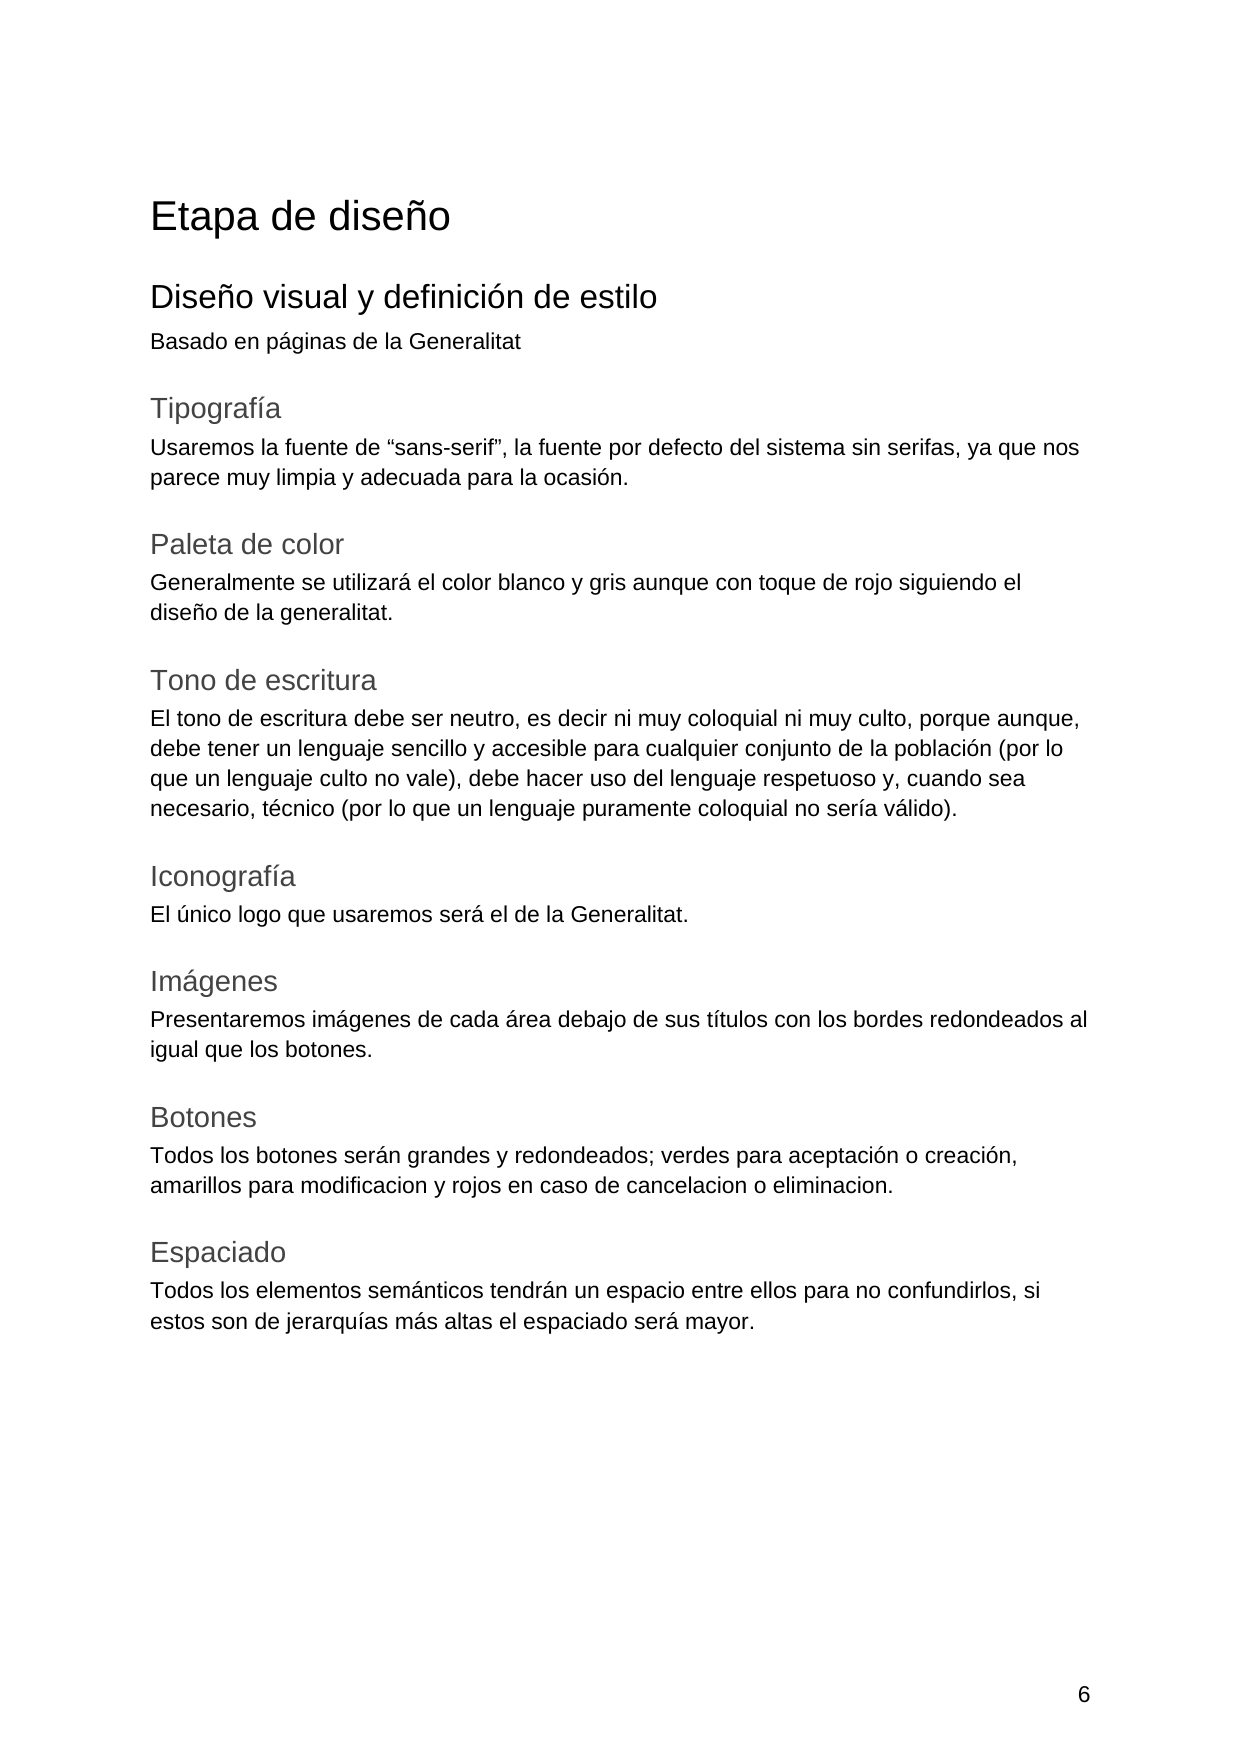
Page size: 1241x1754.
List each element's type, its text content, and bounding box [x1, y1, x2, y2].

subtitle Iconografía [150, 859, 1090, 892]
text Generalmente se utilizará el color blanco y gris aunque con toque de rojo siguiendo el diseño de la generalitat. [150, 569, 1090, 626]
text El único logo que usaremos será el de la Generalitat. [150, 901, 1090, 927]
subtitle Etapa de diseño [150, 192, 1090, 239]
subtitle Botones [150, 1100, 1090, 1133]
text Basado en páginas de la Generalitat [150, 328, 1090, 354]
text Todos los botones serán grandes y redondeados; verdes para aceptación o creación, amarillos para modificacion y rojos en caso de cancelacion o eliminacion. [150, 1142, 1090, 1198]
text El tono de escritura debe ser neutro, es decir ni muy coloquial ni muy culto, porque aunque, debe tener un lenguaje sencillo y accesible para cualquier conjunto de la población (por lo que un lenguaje culto no vale), debe hacer uso del lenguaje respetuoso y, cuando sea necesario, técnico (por lo que un lenguaje puramente coloquial no sería válido). [150, 705, 1090, 822]
subtitle Imágenes [150, 964, 1090, 998]
text Presentaremos imágenes de cada área debajo de sus títulos con los bordes redondeados al igual que los botones. [150, 1006, 1090, 1063]
subtitle Tono de escritura [150, 663, 1090, 696]
subtitle Espaciado [150, 1236, 1090, 1269]
subtitle Diseño visual y definición de estilo [150, 277, 1090, 316]
text Todos los elementos semánticos tendrán un espacio entre ellos para no confundirlos, si estos son de jerarquías más altas el espaciado será mayor. [150, 1277, 1090, 1334]
subtitle Tipografía [150, 392, 1090, 425]
text Usaremos la fuente de “sans-serif”, la fuente por defecto del sistema sin serifas, ya que nos parece muy limpia y adecuada para la ocasión. [150, 433, 1090, 490]
subtitle Paleta de color [150, 527, 1090, 561]
